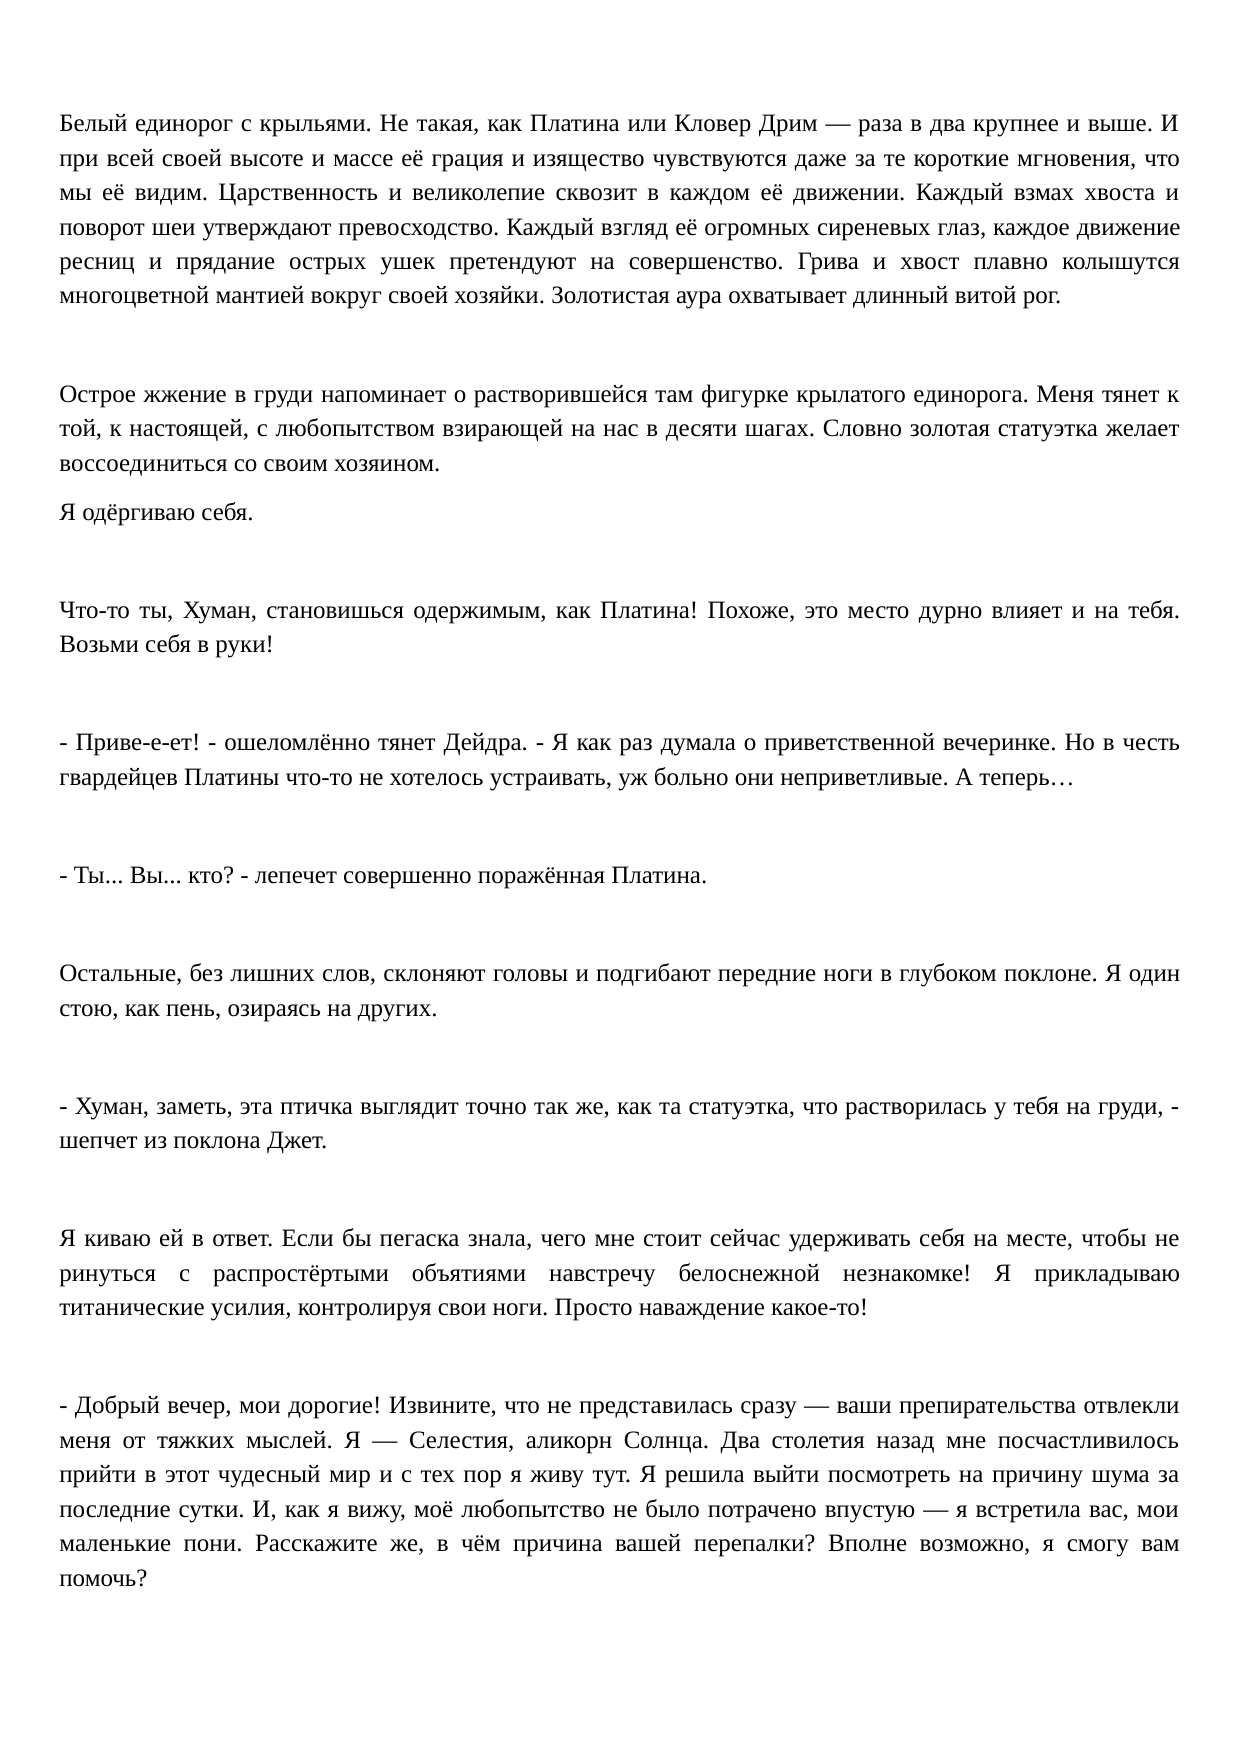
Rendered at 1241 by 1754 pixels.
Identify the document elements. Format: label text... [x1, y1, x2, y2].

text Я киваю ей в ответ. Если бы пегаска знала, чего мне стоит сейчас удерживать себя на месте, чтобы не ринуться с распростёртыми объятиями навстречу белоснежной незнакомке! Я прикладываю титанические усилия, контролируя свои ноги. Просто наваждение какое-то! [59, 1223, 1181, 1321]
text - Добрый вечер, мои дорогие! Извините, что не представилась сразу — ваши препирательства отвлекли меня от тяжких мыслей. Я — Селестия, аликорн Солнца. Два столетия назад мне посчастливилось прийти в этот чудесный мир и с тех пор я живу тут. Я решила выйти посмотреть на причину шума за последние сутки. И, как я вижу, моё любопытство не было потрачено впустую — я встретила вас, мои маленькие пони. Расскажите же, в чём причина вашей перепалки? Вполне возможно, я смогу вам помочь? [59, 1390, 1181, 1592]
text - Ты... Вы... кто? - лепечет совершенно поражённая Платина. [59, 860, 1181, 889]
text Я одёргиваю себя. [59, 497, 1181, 525]
text - Приве-е-ет! - ошеломлённо тянет Дейдра. - Я как раз думала о приветственной вечеринке. Но в честь гвардейцев Платины что-то не хотелось устраивать, уж больно они неприветливые. А теперь… [59, 727, 1181, 791]
text Белый единорог с крыльями. Не такая, как Платина или Кловер Дрим — раза в два крупнее и выше. И при всей своей высоте и массе её грация и изящество чувствуются даже за те короткие мгновения, что мы её видим. Царственность и великолепие сквозит в каждом её движении. Каждый взмах хвоста и поворот шеи утверждают превосходство. Каждый взгляд её огромных сиреневых глаз, каждое движение ресниц и прядание острых ушек претендуют на совершенство. Грива и хвост плавно колышутся многоцветной мантией вокруг своей хозяйки. Золотистая аура охватывает длинный витой рог. [59, 108, 1181, 309]
text Острое жжение в груди напоминает о растворившейся там фигурке крылатого единорога. Меня тянет к той, к настоящей, с любопытством взирающей на нас в десяти шагах. Словно золотая статуэтка желает воссоединиться со своим хозяином. [59, 379, 1181, 476]
text - Хуман, заметь, эта птичка выглядит точно так же, как та статуэтка, что растворилась у тебя на груди, - шепчет из поклона Джет. [59, 1091, 1181, 1154]
text Что-то ты, Хуман, становишься одержимым, как Платина! Похоже, это место дурно влияет и на тебя. Возьми себя в руки! [59, 595, 1181, 658]
text Остальные, без лишних слов, склоняют головы и подгибают передние ноги в глубоком поклоне. Я один стою, как пень, озираясь на других. [59, 958, 1181, 1021]
